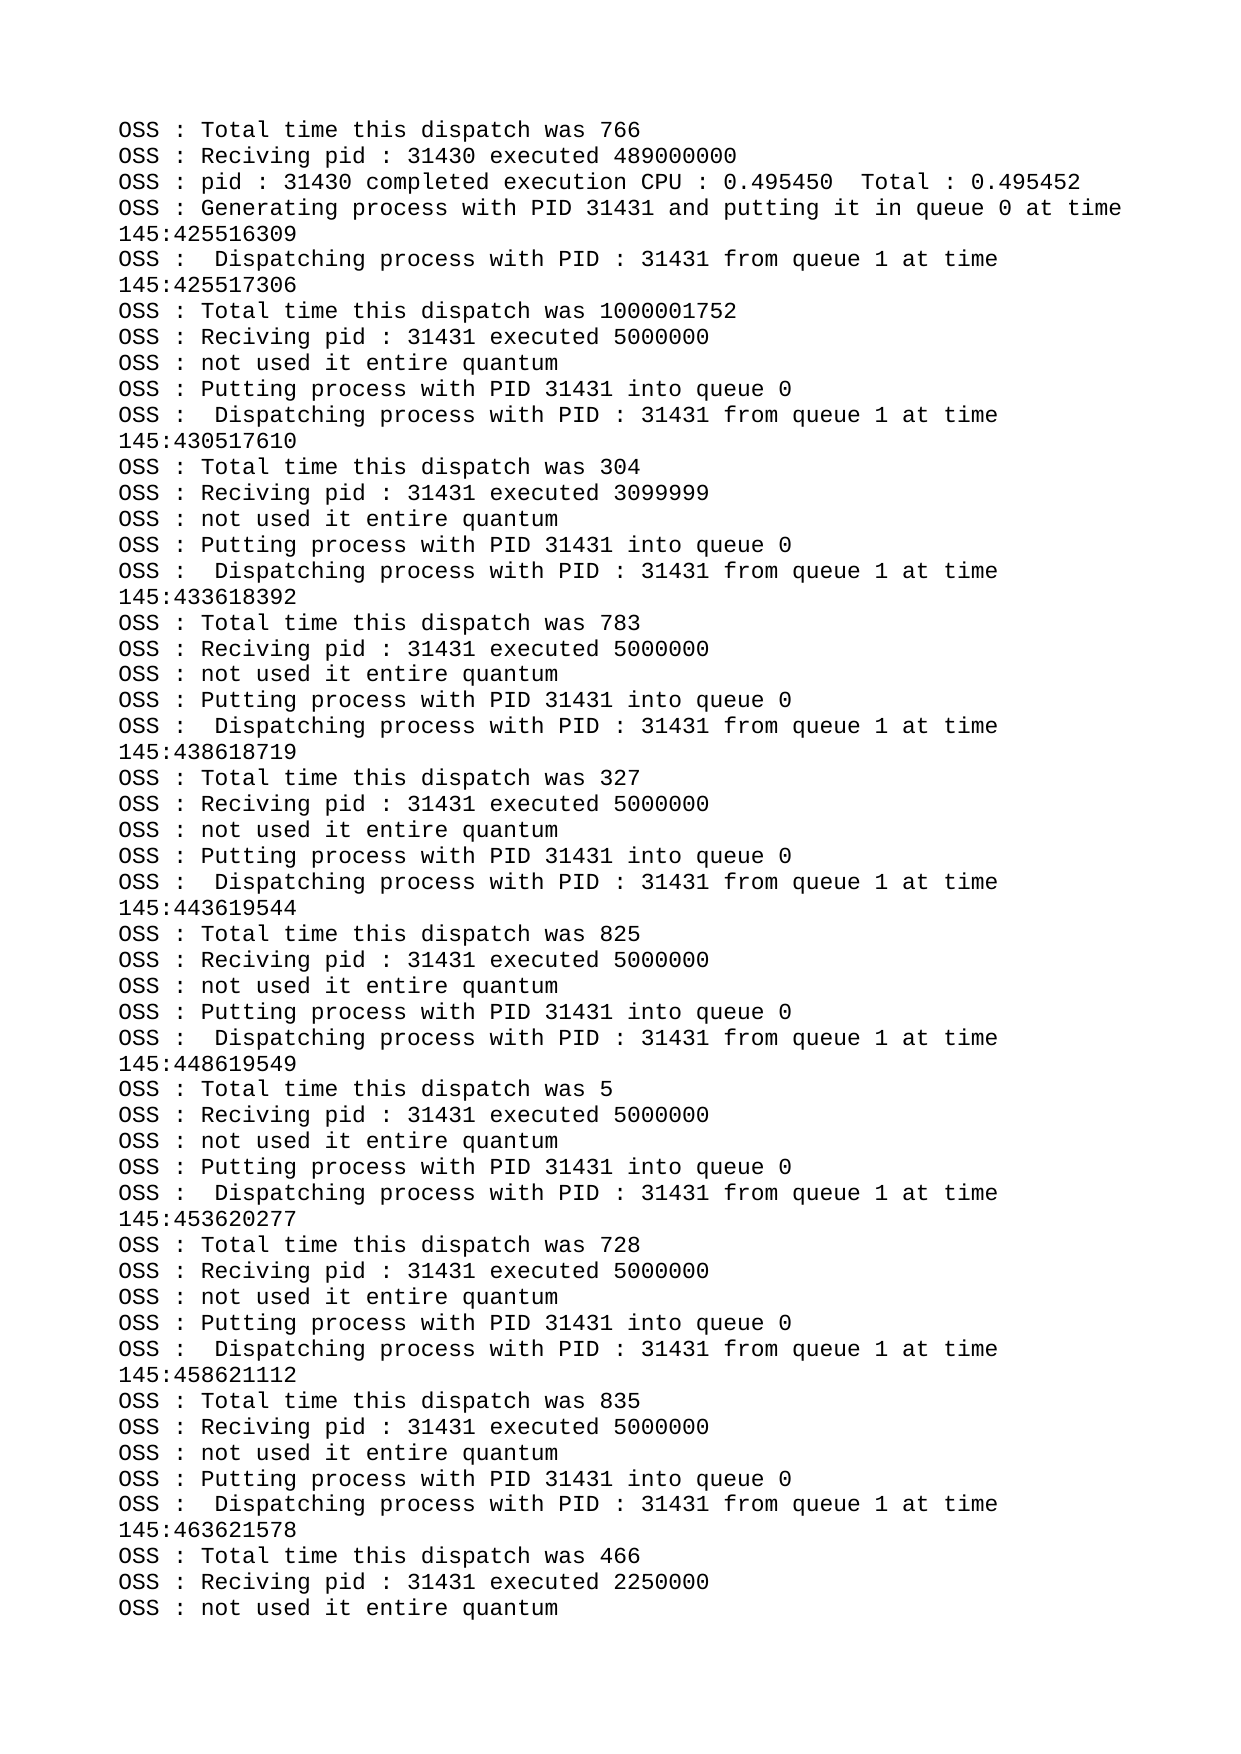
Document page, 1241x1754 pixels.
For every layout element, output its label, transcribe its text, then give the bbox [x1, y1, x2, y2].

text OSS : not used it entire quantum [118, 507, 1122, 533]
text OSS : Reciving pid : 31431 executed 5000000 [118, 326, 1122, 352]
text OSS : Putting process with PID 31431 into queue 0 [118, 1156, 1122, 1182]
text OSS : not used it entire quantum [118, 1597, 1122, 1622]
text OSS : Dispatching process with PID : 31431 from queue 1 at time 145:425517306 [118, 248, 1122, 300]
text OSS : Putting process with PID 31431 into queue 0 [118, 689, 1122, 715]
text OSS : pid : 31430 completed execution CPU : 0.495450 Total : 0.495452 [118, 170, 1122, 196]
text OSS : not used it entire quantum [118, 352, 1122, 377]
text OSS : not used it entire quantum [118, 818, 1122, 844]
text OSS : Total time this dispatch was 783 [118, 611, 1122, 637]
text OSS : Reciving pid : 31431 executed 2250000 [118, 1571, 1122, 1597]
text OSS : Putting process with PID 31431 into queue 0 [118, 1000, 1122, 1026]
text OSS : Putting process with PID 31431 into queue 0 [118, 844, 1122, 870]
text OSS : Dispatching process with PID : 31431 from queue 1 at time 145:458621112 [118, 1337, 1122, 1389]
text OSS : Reciving pid : 31431 executed 3099999 [118, 481, 1122, 507]
text OSS : Reciving pid : 31431 executed 5000000 [118, 1104, 1122, 1130]
text OSS : Total time this dispatch was 825 [118, 922, 1122, 948]
text OSS : Reciving pid : 31431 executed 5000000 [118, 637, 1122, 663]
text OSS : Total time this dispatch was 766 [118, 118, 1122, 144]
text OSS : Total time this dispatch was 1000001752 [118, 300, 1122, 326]
text OSS : Total time this dispatch was 728 [118, 1233, 1122, 1259]
text OSS : not used it entire quantum [118, 1441, 1122, 1467]
text OSS : Generating process with PID 31431 and putting it in queue 0 at time 145:425516309 [118, 196, 1122, 248]
text OSS : Total time this dispatch was 5 [118, 1078, 1122, 1104]
text OSS : Total time this dispatch was 835 [118, 1389, 1122, 1415]
text OSS : Dispatching process with PID : 31431 from queue 1 at time 145:463621578 [118, 1493, 1122, 1545]
text OSS : Dispatching process with PID : 31431 from queue 1 at time 145:443619544 [118, 870, 1122, 922]
text OSS : Reciving pid : 31431 executed 5000000 [118, 792, 1122, 818]
text OSS : not used it entire quantum [118, 1130, 1122, 1156]
text OSS : Total time this dispatch was 304 [118, 455, 1122, 481]
text OSS : not used it entire quantum [118, 974, 1122, 1000]
text OSS : Reciving pid : 31430 executed 489000000 [118, 144, 1122, 170]
text OSS : Putting process with PID 31431 into queue 0 [118, 1467, 1122, 1493]
text OSS : Reciving pid : 31431 executed 5000000 [118, 1415, 1122, 1441]
text OSS : Putting process with PID 31431 into queue 0 [118, 1311, 1122, 1337]
text OSS : Dispatching process with PID : 31431 from queue 1 at time 145:453620277 [118, 1182, 1122, 1233]
text OSS : Dispatching process with PID : 31431 from queue 1 at time 145:448619549 [118, 1026, 1122, 1078]
text OSS : Reciving pid : 31431 executed 5000000 [118, 1259, 1122, 1285]
text OSS : Reciving pid : 31431 executed 5000000 [118, 948, 1122, 974]
text OSS : Dispatching process with PID : 31431 from queue 1 at time 145:433618392 [118, 559, 1122, 611]
text OSS : Total time this dispatch was 466 [118, 1545, 1122, 1571]
text OSS : not used it entire quantum [118, 663, 1122, 689]
text OSS : Putting process with PID 31431 into queue 0 [118, 377, 1122, 403]
text OSS : Total time this dispatch was 327 [118, 767, 1122, 792]
text OSS : Putting process with PID 31431 into queue 0 [118, 533, 1122, 559]
text OSS : not used it entire quantum [118, 1285, 1122, 1311]
text OSS : Dispatching process with PID : 31431 from queue 1 at time 145:430517610 [118, 403, 1122, 455]
text OSS : Dispatching process with PID : 31431 from queue 1 at time 145:438618719 [118, 715, 1122, 767]
